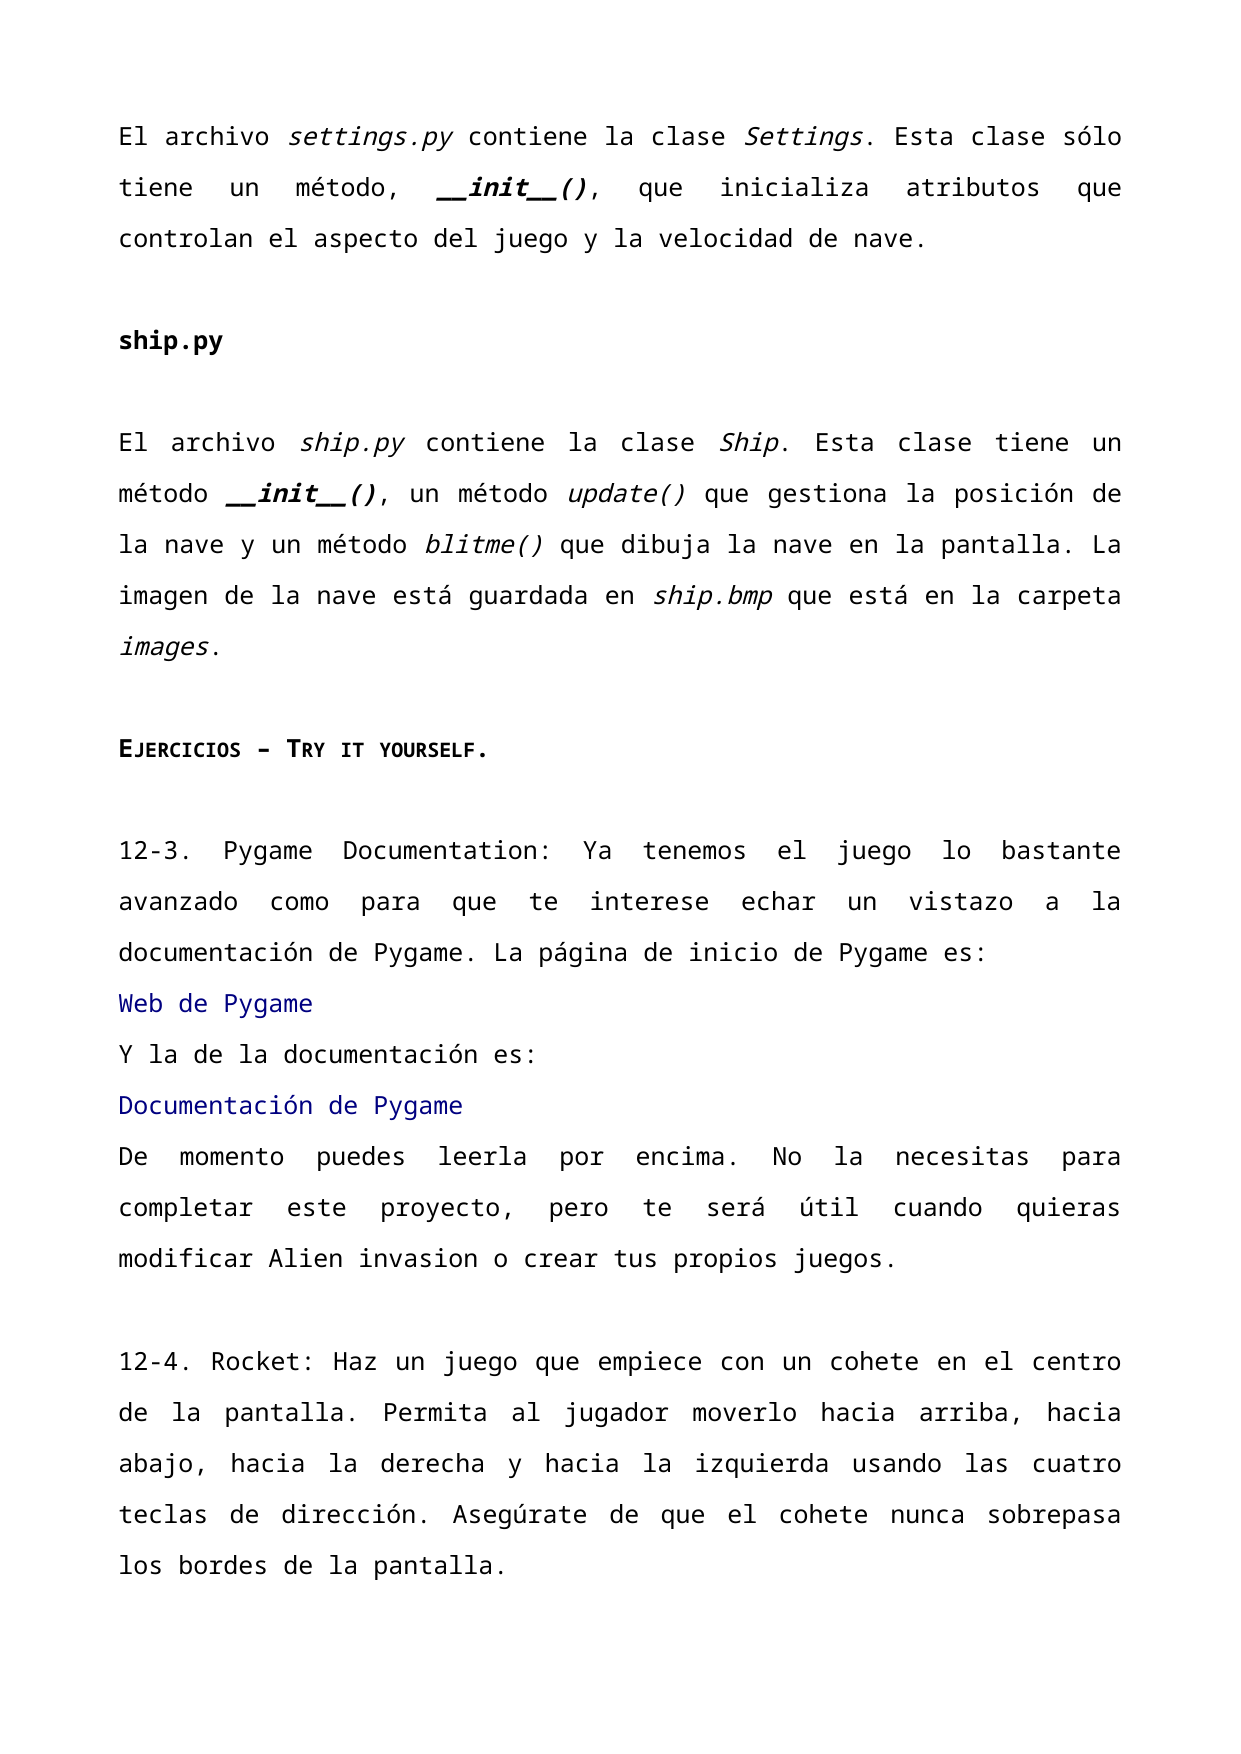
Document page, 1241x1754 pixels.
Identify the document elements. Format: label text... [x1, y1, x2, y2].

text Y la de la documentación es: [118, 1037, 1122, 1071]
text Documentación de Pygame [118, 1088, 1122, 1122]
text De momento puedes leerla por encima. No la necesitas para completar este proyecto, pero te será útil cuando quieras modificar Alien invasion o crear tus propios juegos. [118, 1139, 1122, 1275]
text 12-3. Pygame Documentation: Ya tenemos el juego lo bastante avanzado como para que te interese echar un vistazo a la documentación de Pygame. La página de inicio de Pygame es: [118, 833, 1122, 969]
text 12-4. Rocket: Haz un juego que empiece con un cohete en el centro de la pantalla. Permita al jugador moverlo hacia arriba, hacia abajo, hacia la derecha y hacia la izquierda usando las cuatro teclas de dirección. Asegúrate de que el cohete nunca sobrepasa los bordes de la pantalla. [118, 1343, 1122, 1581]
text El archivo ship.py contiene la clase Ship. Esta clase tiene un método __init__(), un método update() que gestiona la posición de la nave y un método blitme() que dibuja la nave en la pantalla. La imagen de la nave está guardada en ship.bmp que está en la carpeta images. [118, 424, 1122, 663]
text Ejercicios – Try it yourself. [118, 731, 1122, 765]
text El archivo settings.py contiene la clase Settings. Esta clase sólo tiene un método, __init__(), que inicializa atributos que controlan el aspecto del juego y la velocidad de nave. [118, 118, 1122, 254]
text Web de Pygame [118, 986, 1122, 1020]
text ship.py [118, 322, 1122, 356]
